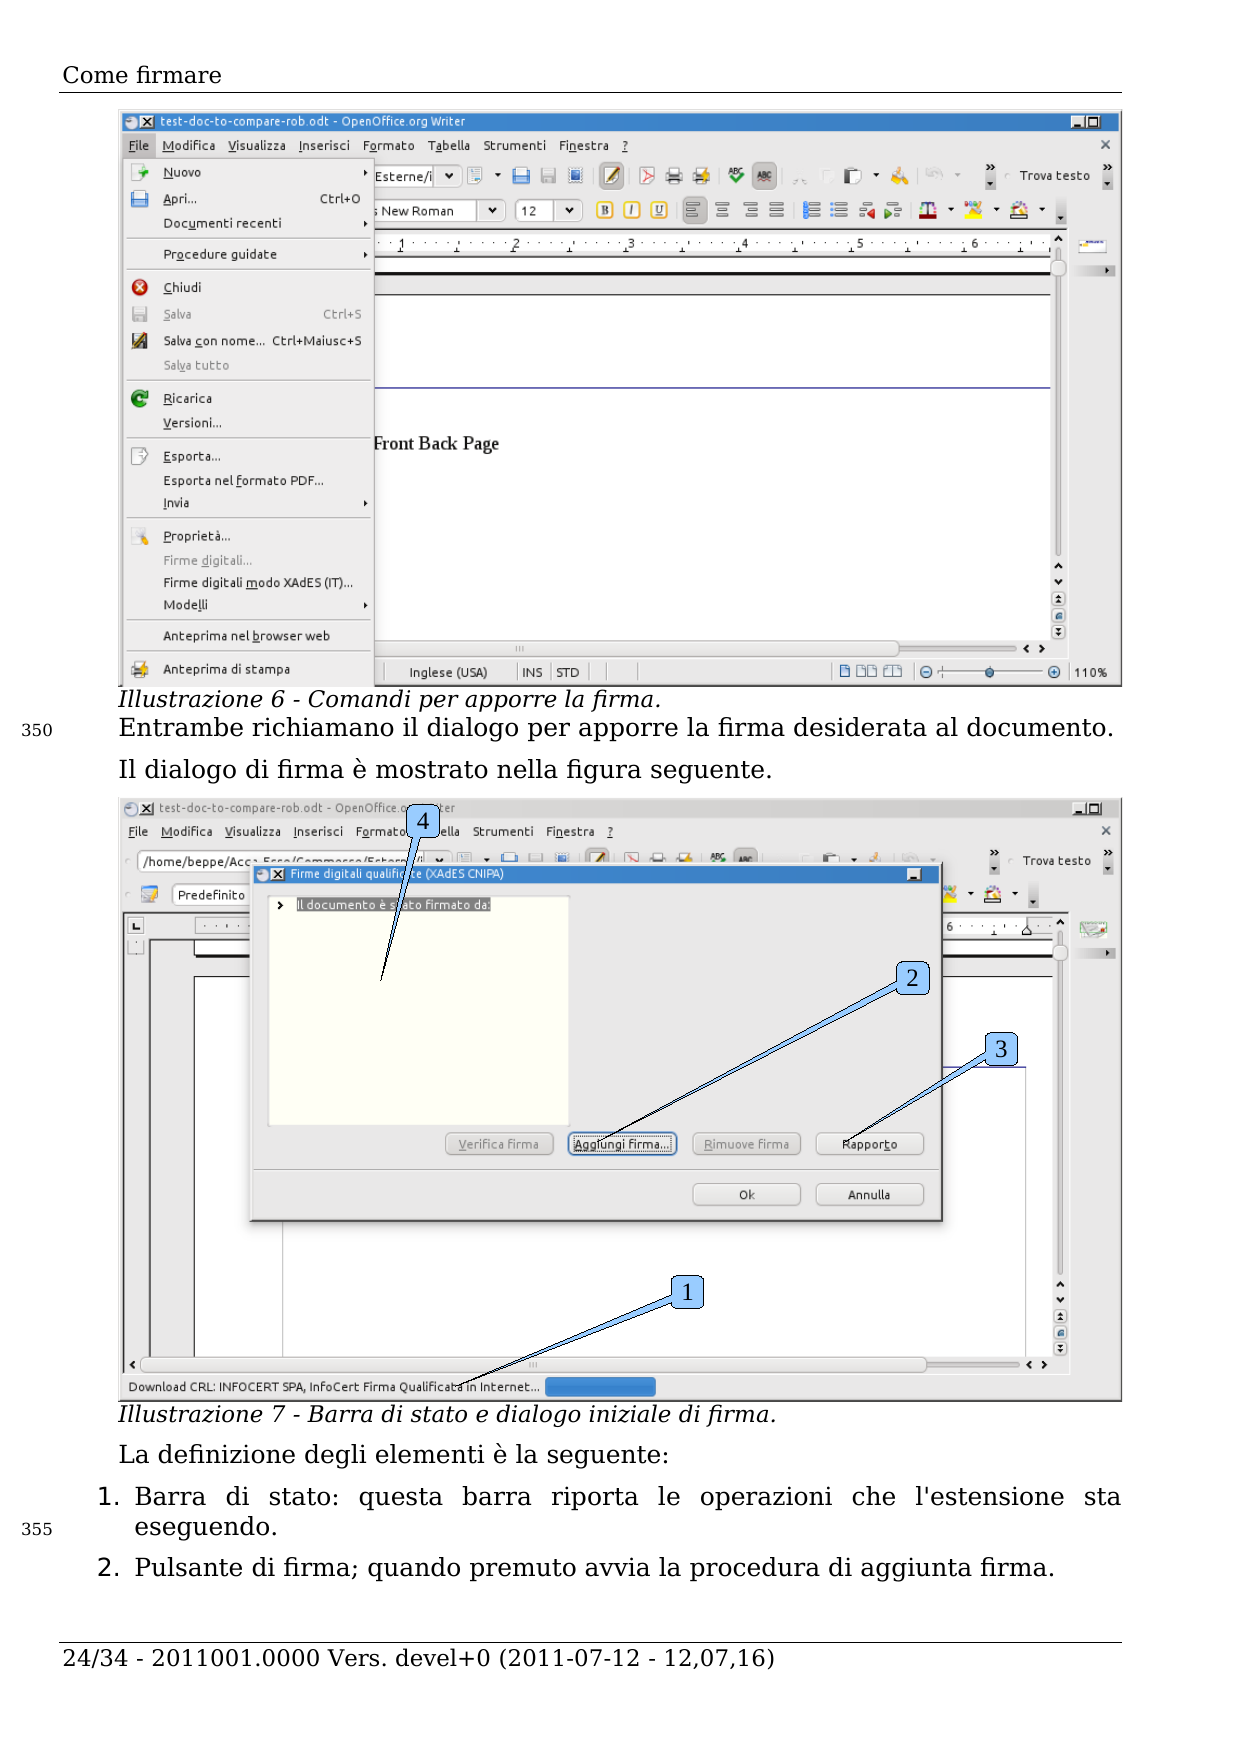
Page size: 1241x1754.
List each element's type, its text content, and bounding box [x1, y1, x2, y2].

picture [118, 797, 1123, 1402]
list Barra di stato: questa barra riporta le operazioni che l'estensione sta eseguendo. [97, 1482, 1122, 1541]
picture [118, 109, 1123, 687]
text Entrambe richiamano il dialogo per apporre la firma desiderata al documento. [118, 713, 1122, 743]
text Illustrazione 6 - Comandi per apporre la firma. [118, 687, 1122, 713]
text La definizione degli elementi è la seguente: [118, 1441, 1122, 1470]
text Illustrazione 7 - Barra di stato e dialogo iniziale di firma. [118, 1402, 1122, 1428]
list Pulsante di firma; quando premuto avvia la procedura di aggiunta firma. [97, 1553, 1122, 1583]
text Il dialogo di firma è mostrato nella figura seguente. [118, 755, 1122, 784]
